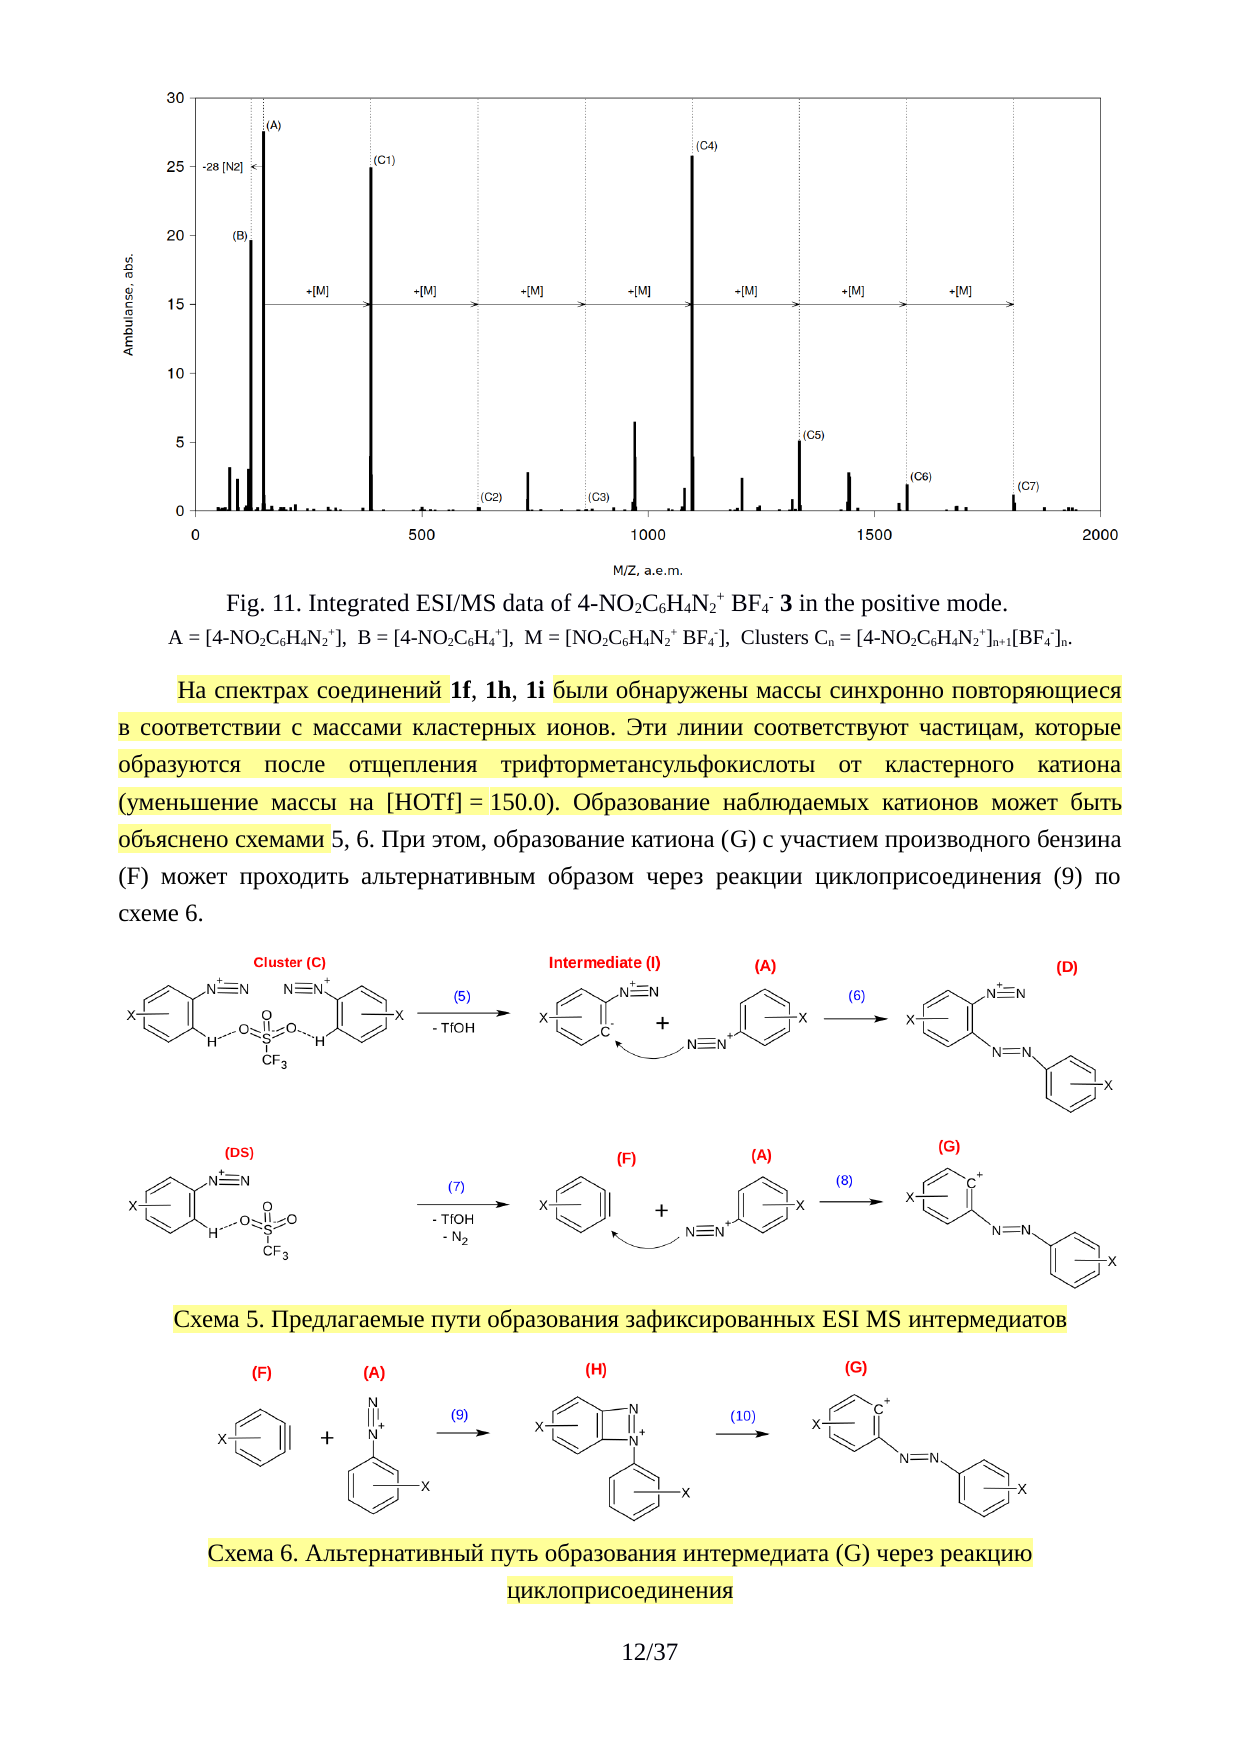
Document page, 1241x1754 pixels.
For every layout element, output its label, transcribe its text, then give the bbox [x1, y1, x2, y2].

picture [118, 88, 1123, 579]
text A = [4-NO2C6H4N2+], B = [4-NO2C6H4+], M = [NO2C6H4N2+ BF4-], Clusters Cn = [4-NO2C6H4N2+]n+1[BF4-]n. [118, 625, 1122, 649]
picture [118, 1131, 1123, 1296]
text Схема 6. Альтернативный путь образования интермедиата (G) через реакцию циклоприсоединения [118, 1538, 1122, 1604]
text Схема 5. Предлагаемые пути образования зафиксированных ESI MS интермедиатов [118, 1304, 1122, 1333]
text На спектрах соединений 1f, 1h, 1i были обнаружены массы синхронно повторяющиеся в соответствии с массами кластерных ионов. Эти линии соответствуют частицам, которые образуются после отщепления трифторметансульфокислоты от кластерного катиона (уменьшение массы на [HOTf] = 150.0). Образование наблюдаемых катионов может быть объяснено схемами 5, 6. При этом, образование катиона (G) с участием производного бензина (F) может проходить альтернативным образом через реакции циклоприсоединения (9) по схеме 6. [118, 675, 1122, 927]
picture [118, 947, 1123, 1124]
text Fig. 11. Integrated ESI/MS data of 4-NO2C6H4N2+ BF4- 3 in the positive mode. [118, 588, 1122, 616]
picture [206, 1353, 1035, 1530]
